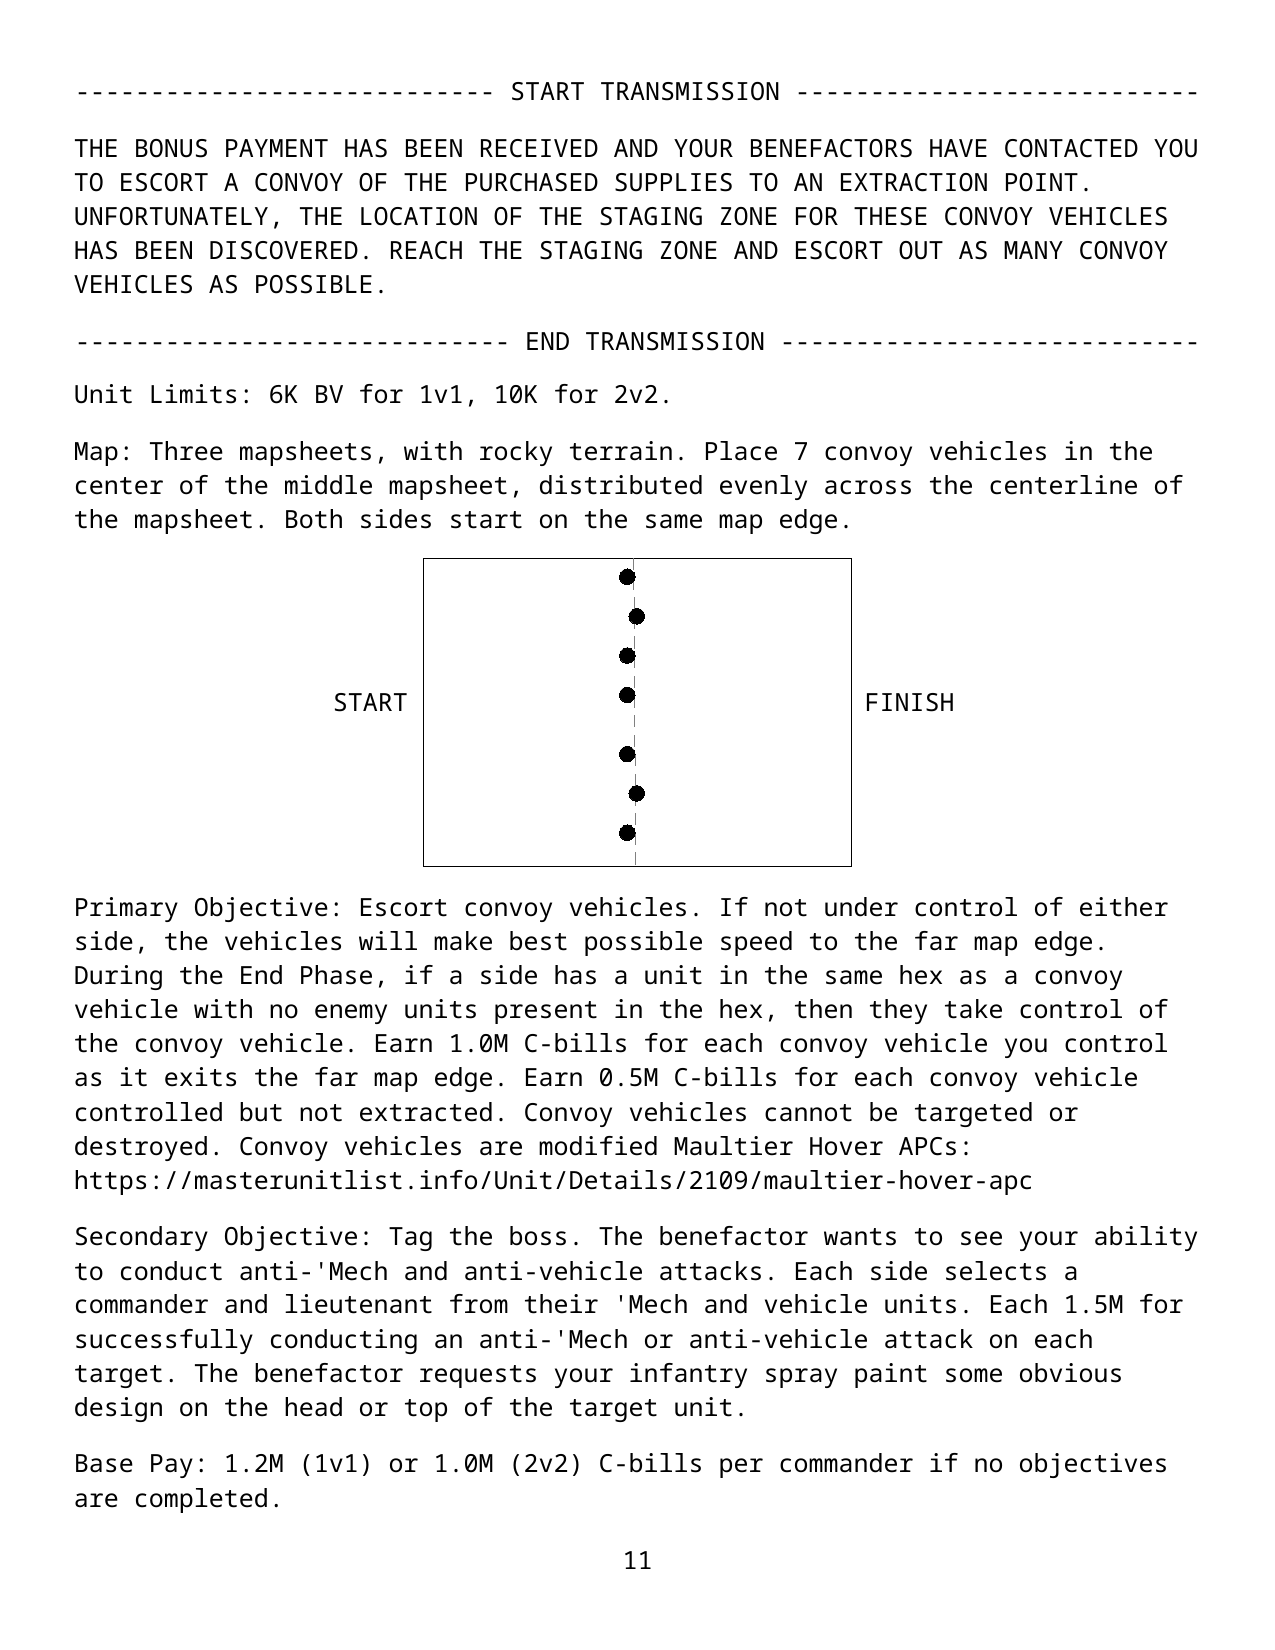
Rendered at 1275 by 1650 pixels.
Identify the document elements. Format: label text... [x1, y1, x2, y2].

text Map: Three mapsheets, with rocky terrain. Place 7 convoy vehicles in the center of the middle mapsheet, distributed evenly across the centerline of the mapsheet. Both sides start on the same map edge. [73, 433, 1201, 536]
text Secondary Objective: Tag the boss. The benefactor wants to see your ability to conduct anti-'Mech and anti-vehicle attacks. Each side selects a commander and lieutenant from their 'Mech and vehicle units. Each 1.5M for successfully conducting an anti-'Mech or anti-vehicle attack on each target. The benefactor requests your infantry spray paint some obvious design on the head or top of the target unit. [73, 1219, 1201, 1423]
text Base Pay: 1.2M (1v1) or 1.0M (2v2) C-bills per commander if no objectives are completed. [73, 1446, 1201, 1514]
subtitle MISSION 1 [73, 357, 1201, 377]
text Unit Limits: 6K BV for 1v1, 10K for 2v2. [73, 377, 1201, 411]
text Primary Objective: Escort convoy vehicles. If not under control of either side, the vehicles will make best possible speed to the far map edge. During the End Phase, if a side has a unit in the same hex as a convoy vehicle with no enemy units present in the hex, then they take control of the convoy vehicle. Earn 1.0M C-bills for each convoy vehicle you control as it exits the far map edge. Earn 0.5M C-bills for each convoy vehicle controlled but not extracted. Convoy vehicles cannot be targeted or destroyed. Convoy vehicles are modified Maultier Hover APCs: https://masterunitlist.info/Unit/Details/2109/maultier-hover-apc [73, 890, 1201, 1196]
text ---------------------------- START TRANSMISSION --------------------------- [73, 73, 1201, 108]
text THE BONUS PAYMENT HAS BEEN RECEIVED AND YOUR BENEFACTORS HAVE CONTACTED YOU TO ESCORT A CONVOY OF THE PURCHASED SUPPLIES TO AN EXTRACTION POINT. UNFORTUNATELY, THE LOCATION OF THE STAGING ZONE FOR THESE CONVOY VEHICLES HAS BEEN DISCOVERED. REACH THE STAGING ZONE AND ESCORT OUT AS MANY CONVOY VEHICLES AS POSSIBLE. [73, 108, 1201, 301]
text ----------------------------- END TRANSMISSION ---------------------------- [73, 301, 1201, 357]
